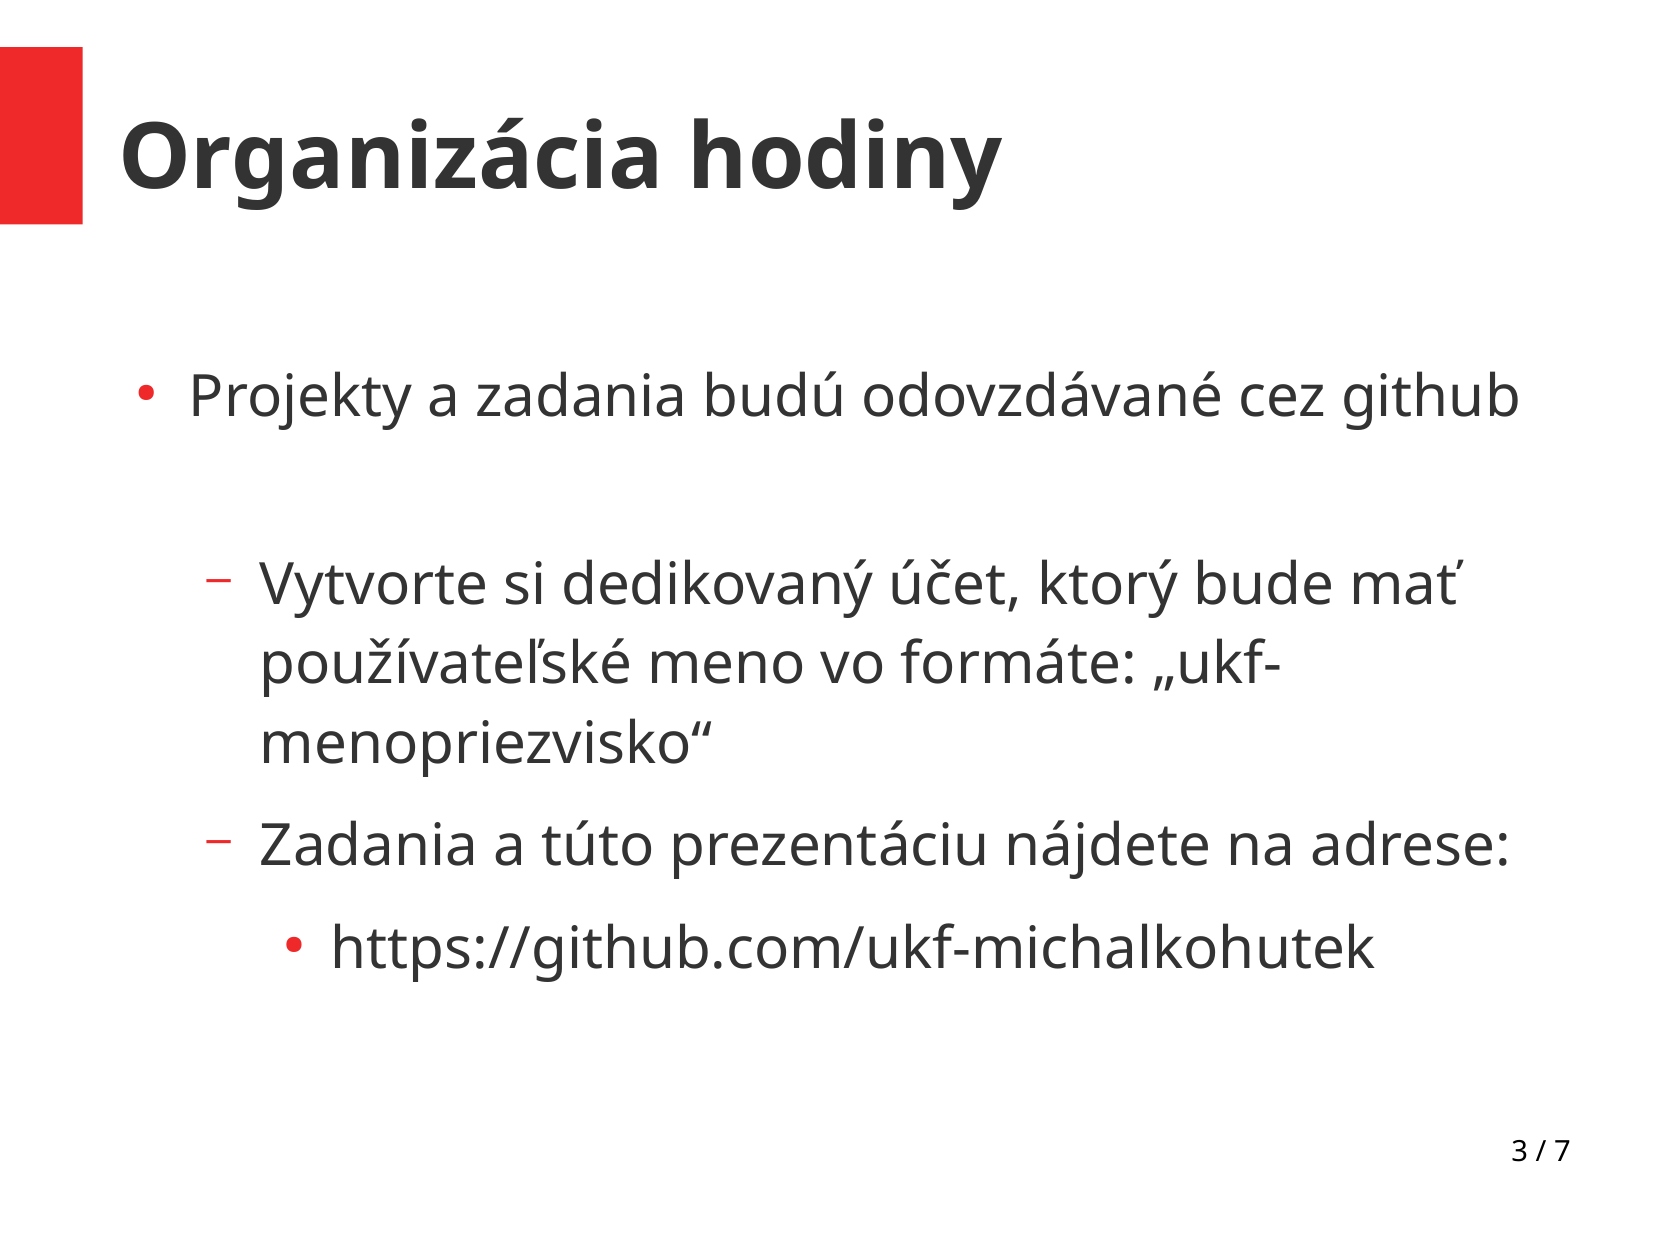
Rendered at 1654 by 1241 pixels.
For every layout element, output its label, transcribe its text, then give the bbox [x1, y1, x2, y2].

title Organizácia hodiny [118, 49, 1571, 257]
list Projekty a zadania budú odovzdávané cez github Vytvorte si dedikovaný účet, ktorý bude mať používateľské meno vo formáte: „ukf-menopriezvisko“ Zadania a túto prezentáciu nájdete na adrese: https://github.com/ukf-michalkohutek [118, 354, 1536, 1074]
